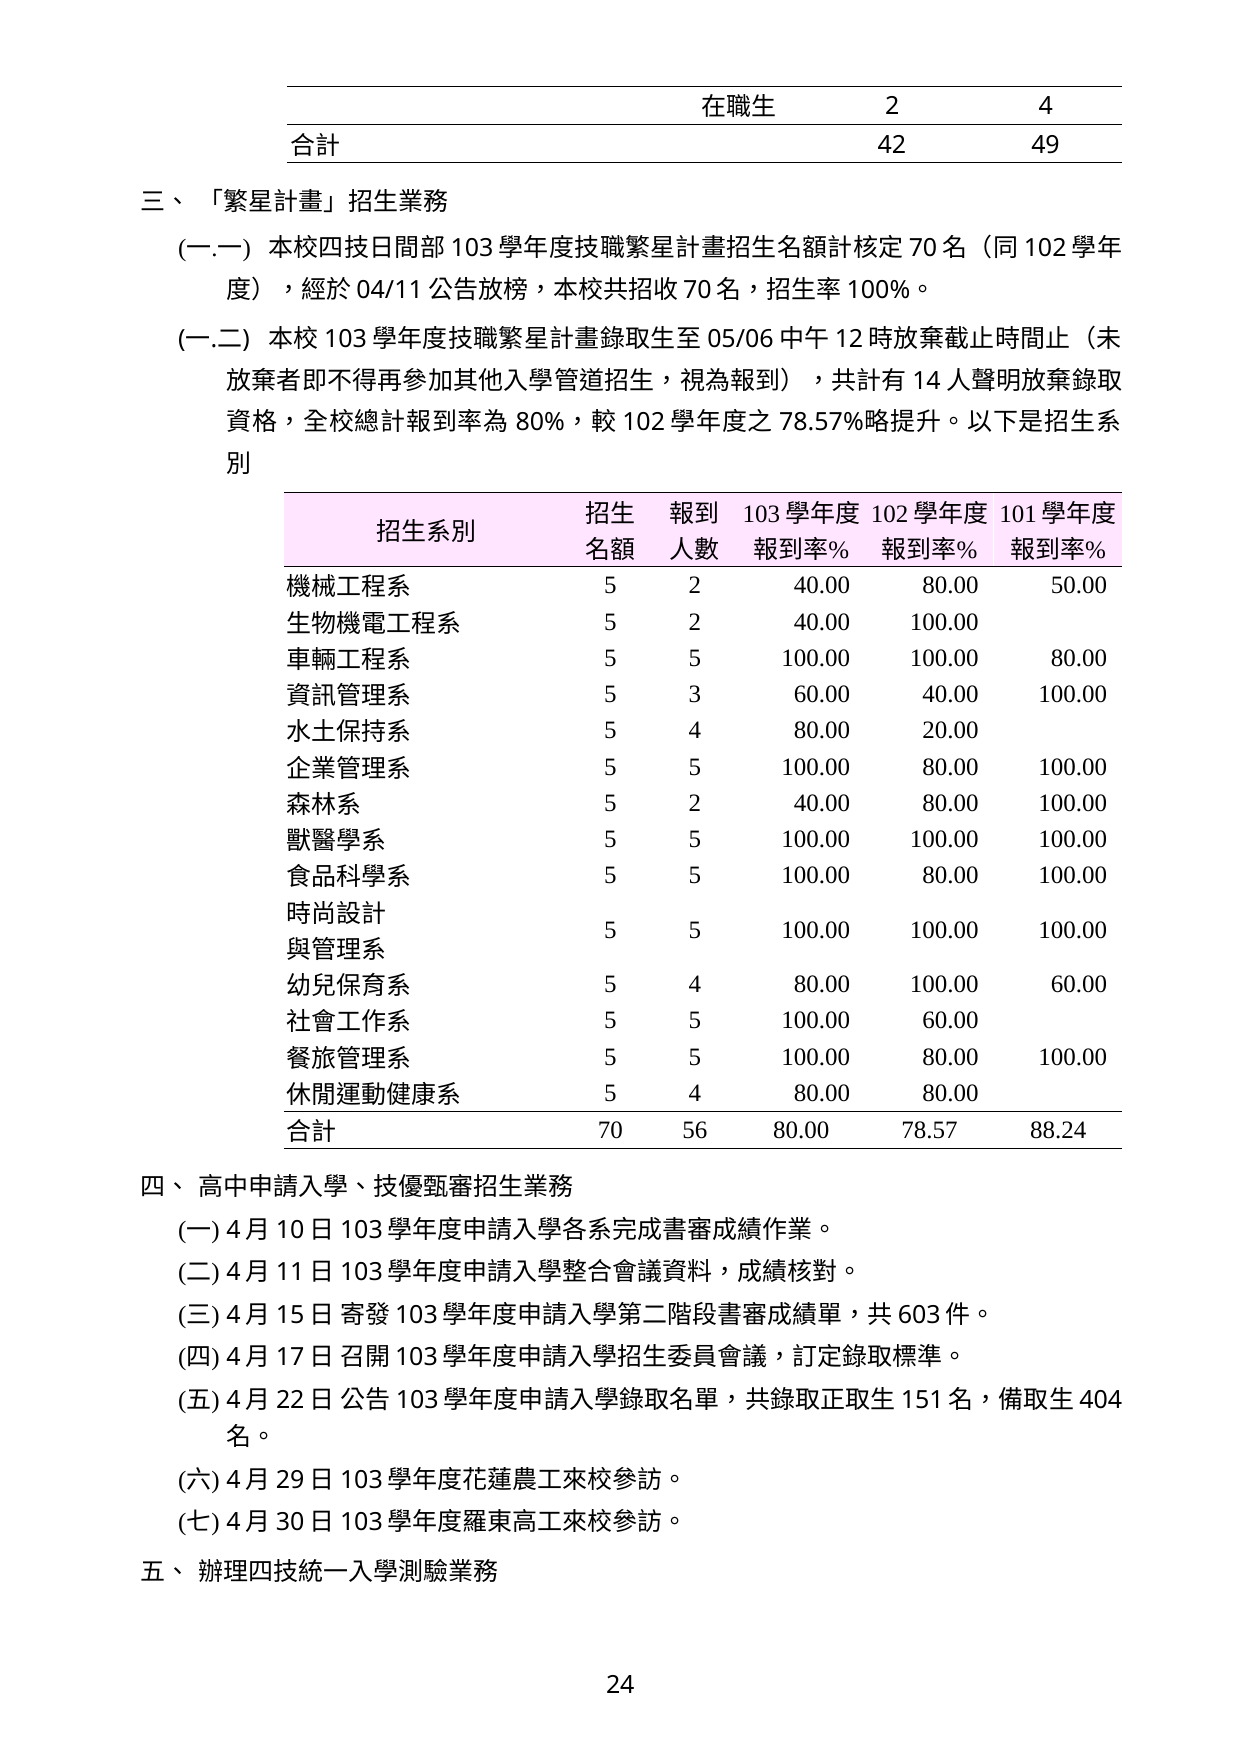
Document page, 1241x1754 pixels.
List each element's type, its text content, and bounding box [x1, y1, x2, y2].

table_cell 5 [568, 603, 652, 639]
table_cell 獸醫學系 [284, 821, 568, 857]
list 本校103學年度技職繁星計畫錄取生至05/06中午12時放棄截止時間止（未放棄者即不得再參加其他入學管道招生，視為報到），共計有14人聲明放棄錄取資格，全校總計報到率為80%，較102學年度之78.57%略提升。以下是招生系別 [178, 313, 1122, 480]
table_cell 100.00 [994, 893, 1122, 966]
list 「繁星計畫」招生業務 [141, 176, 1122, 217]
table_cell 5 [652, 857, 737, 893]
table_cell 休閒運動健康系 [284, 1074, 568, 1111]
table_cell 5 [652, 1038, 737, 1074]
table_cell 100.00 [737, 857, 865, 893]
table_cell 機械工程系 [284, 567, 568, 603]
table_cell 50.00 [994, 567, 1122, 603]
table_cell 5 [568, 966, 652, 1002]
table_cell 100.00 [994, 748, 1122, 784]
table_cell 100.00 [865, 603, 993, 639]
table_cell 在職生 [662, 87, 815, 123]
table_cell 5 [568, 712, 652, 748]
table_cell 100.00 [865, 639, 993, 676]
table_cell 80.00 [737, 966, 865, 1002]
table_cell 5 [652, 821, 737, 857]
table_cell 80.00 [865, 784, 993, 821]
table_cell [994, 1074, 1122, 1111]
table_cell 80.00 [737, 1074, 865, 1111]
list 4月30日 103學年度羅東高工來校參訪。 [178, 1501, 1122, 1538]
table_cell 2 [652, 567, 737, 603]
list 辦理四技統一入學測驗業務 [141, 1546, 1122, 1587]
table_cell 100.00 [994, 857, 1122, 893]
table_cell 資訊管理系 [284, 676, 568, 712]
table_cell 2 [815, 87, 968, 123]
list 高中申請入學、技優甄審招生業務 [141, 1161, 1122, 1203]
table_cell 5 [568, 676, 652, 712]
table_cell 生物機電工程系 [284, 603, 568, 639]
table_cell 80.00 [865, 748, 993, 784]
table_cell 5 [568, 893, 652, 966]
list 4月17日 召開103學年度申請入學招生委員會議，訂定錄取標準。 [178, 1336, 1122, 1373]
table_cell 5 [568, 857, 652, 893]
table_cell 100.00 [865, 893, 993, 966]
table_cell 100.00 [865, 821, 993, 857]
table_cell 合計 [287, 125, 662, 162]
table_cell 80.00 [865, 1038, 993, 1074]
table_cell 60.00 [737, 676, 865, 712]
table_cell 幼兒保育系 [284, 966, 568, 1002]
table_cell 40.00 [865, 676, 993, 712]
table_header 報到 人數 [652, 493, 737, 566]
table_cell 合計 [284, 1112, 568, 1148]
list 4月10日 103學年度申請入學各系完成書審成績作業。 [178, 1208, 1122, 1246]
table_cell 100.00 [737, 893, 865, 966]
table_cell 2 [652, 603, 737, 639]
table_cell 40.00 [737, 567, 865, 603]
table_cell 100.00 [865, 966, 993, 1002]
table_header 101學年度 報到率% [994, 493, 1122, 566]
table_header 招生系別 [284, 493, 568, 566]
list 本校四技日間部103學年度技職繁星計畫招生名額計核定70名（同102學年度），經於04/11公告放榜，本校共招收70名，招生率100%。 [178, 222, 1122, 306]
table_cell 5 [652, 639, 737, 676]
table_cell [994, 603, 1122, 639]
table_cell 餐旅管理系 [284, 1038, 568, 1074]
table_cell 5 [652, 748, 737, 784]
table_cell 20.00 [865, 712, 993, 748]
table_cell 車輛工程系 [284, 639, 568, 676]
table_cell 100.00 [737, 639, 865, 676]
table_cell 70 [568, 1112, 652, 1148]
table_cell 100.00 [737, 1002, 865, 1038]
table_cell [994, 712, 1122, 748]
table_cell 水土保持系 [284, 712, 568, 748]
table_cell 4 [652, 712, 737, 748]
table_cell 100.00 [994, 821, 1122, 857]
table_cell 80.00 [865, 567, 993, 603]
table_cell 100.00 [737, 821, 865, 857]
table_cell 4 [969, 87, 1122, 123]
table_cell 60.00 [865, 1002, 993, 1038]
table_cell 森林系 [284, 784, 568, 821]
table_cell 食品科學系 [284, 857, 568, 893]
table_cell [662, 125, 815, 162]
list 4月15日 寄發103學年度申請入學第二階段書審成績單，共603件。 [178, 1293, 1122, 1331]
table_cell 40.00 [737, 603, 865, 639]
table_cell 5 [568, 821, 652, 857]
table_cell 88.24 [994, 1112, 1122, 1148]
table_cell 5 [568, 784, 652, 821]
table_cell 5 [568, 567, 652, 603]
table_cell 100.00 [737, 748, 865, 784]
table_cell 5 [568, 1038, 652, 1074]
table_cell 5 [568, 748, 652, 784]
table_cell [287, 87, 662, 123]
table_cell 100.00 [737, 1038, 865, 1074]
table_header 招生 名額 [568, 493, 652, 566]
table_cell 2 [652, 784, 737, 821]
table_cell 80.00 [994, 639, 1122, 676]
table_cell 78.57 [865, 1112, 993, 1148]
table_cell 5 [568, 639, 652, 676]
table_cell 時尚設計 與管理系 [284, 893, 568, 966]
table_cell 49 [969, 125, 1122, 162]
table_cell 5 [568, 1074, 652, 1111]
table_cell 56 [652, 1112, 737, 1148]
list 4月22日 公告103學年度申請入學錄取名單，共錄取正取生151名，備取生404名。 [178, 1378, 1122, 1453]
table_cell 100.00 [994, 1038, 1122, 1074]
table_cell 80.00 [737, 1112, 865, 1148]
table_cell 4 [652, 1074, 737, 1111]
table_cell 5 [652, 893, 737, 966]
table_cell 5 [652, 1002, 737, 1038]
table_cell 42 [815, 125, 968, 162]
table_cell 100.00 [994, 784, 1122, 821]
table_cell 4 [652, 966, 737, 1002]
table_cell 100.00 [994, 676, 1122, 712]
list 4月29日 103學年度花蓮農工來校參訪。 [178, 1458, 1122, 1496]
table_cell 80.00 [865, 857, 993, 893]
table_cell 40.00 [737, 784, 865, 821]
table_cell 社會工作系 [284, 1002, 568, 1038]
table_cell 80.00 [865, 1074, 993, 1111]
list 4月11日 103學年度申請入學整合會議資料，成績核對。 [178, 1251, 1122, 1288]
table_cell 60.00 [994, 966, 1122, 1002]
table_header 102學年度 報到率% [865, 493, 993, 566]
table_cell [994, 1002, 1122, 1038]
table_cell 80.00 [737, 712, 865, 748]
table_cell 5 [568, 1002, 652, 1038]
table_cell 企業管理系 [284, 748, 568, 784]
table_cell 3 [652, 676, 737, 712]
table_header 103學年度 報到率% [737, 493, 865, 566]
